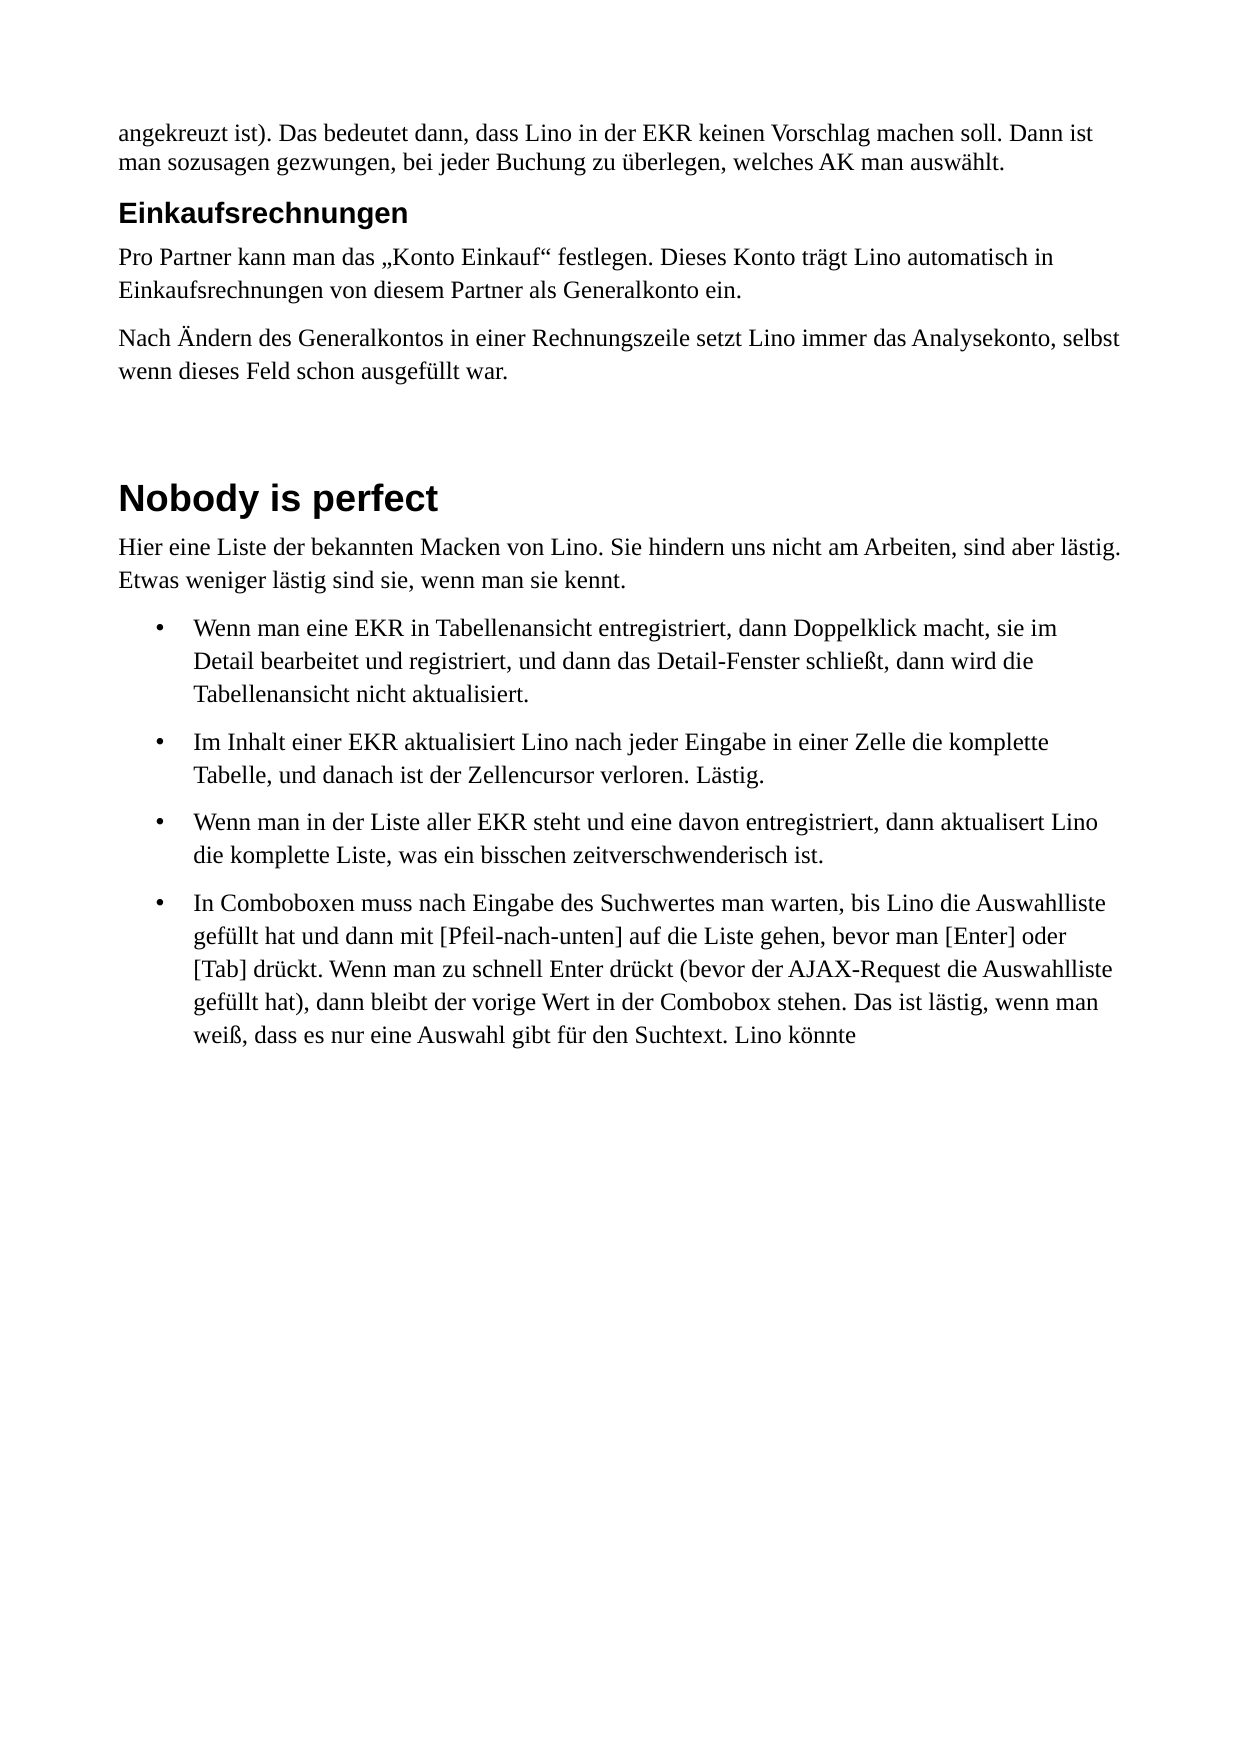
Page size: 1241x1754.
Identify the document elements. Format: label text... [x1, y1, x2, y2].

text Hier eine Liste der bekannten Macken von Lino. Sie hindern uns nicht am Arbeiten, sind aber lästig. Etwas weniger lästig sind sie, wenn man sie kennt. [118, 532, 1122, 594]
text angekreuzt ist). Das bedeutet dann, dass Lino in der EKR keinen Vorschlag machen soll. Dann ist man sozusagen gezwungen, bei jeder Buchung zu überlegen, welches AK man auswählt. [118, 118, 1122, 176]
text Nach Ändern des Generalkontos in einer Rechnungszeile setzt Lino immer das Analysekonto, selbst wenn dieses Feld schon ausgefüllt war. [118, 323, 1122, 385]
list In Comboboxen muss nach Eingabe des Suchwertes man warten, bis Lino die Auswahlliste gefüllt hat und dann mit [Pfeil-nach-unten] auf die Liste gehen, bevor man [Enter] oder [Tab] drückt. Wenn man zu schnell Enter drückt (bevor der AJAX-Request die Auswahlliste gefüllt hat), dann bleibt der vorige Wert in der Combobox stehen. Das ist lästig, wenn man weiß, dass es nur eine Auswahl gibt für den Suchtext. Lino könnte [156, 888, 1122, 1049]
list Wenn man in der Liste aller EKR steht und eine davon entregistriert, dann aktualisert Lino die komplette Liste, was ein bisschen zeitverschwenderisch ist. [156, 807, 1122, 869]
text Pro Partner kann man das „Konto Einkauf“ festlegen. Dieses Konto trägt Lino automatisch in Einkaufsrechnungen von diesem Partner als Generalkonto ein. [118, 242, 1122, 304]
subtitle Einkaufsrechnungen [118, 196, 1122, 230]
subtitle Nobody is perfect [118, 476, 1122, 520]
list Im Inhalt einer EKR aktualisiert Lino nach jeder Eingabe in einer Zelle die komplette Tabelle, und danach ist der Zellencursor verloren. Lästig. [156, 727, 1122, 788]
list Wenn man eine EKR in Tabellenansicht entregistriert, dann Doppelklick macht, sie im Detail bearbeitet und registriert, und dann das Detail-Fenster schließt, dann wird die Tabellenansicht nicht aktualisiert. [156, 613, 1122, 708]
